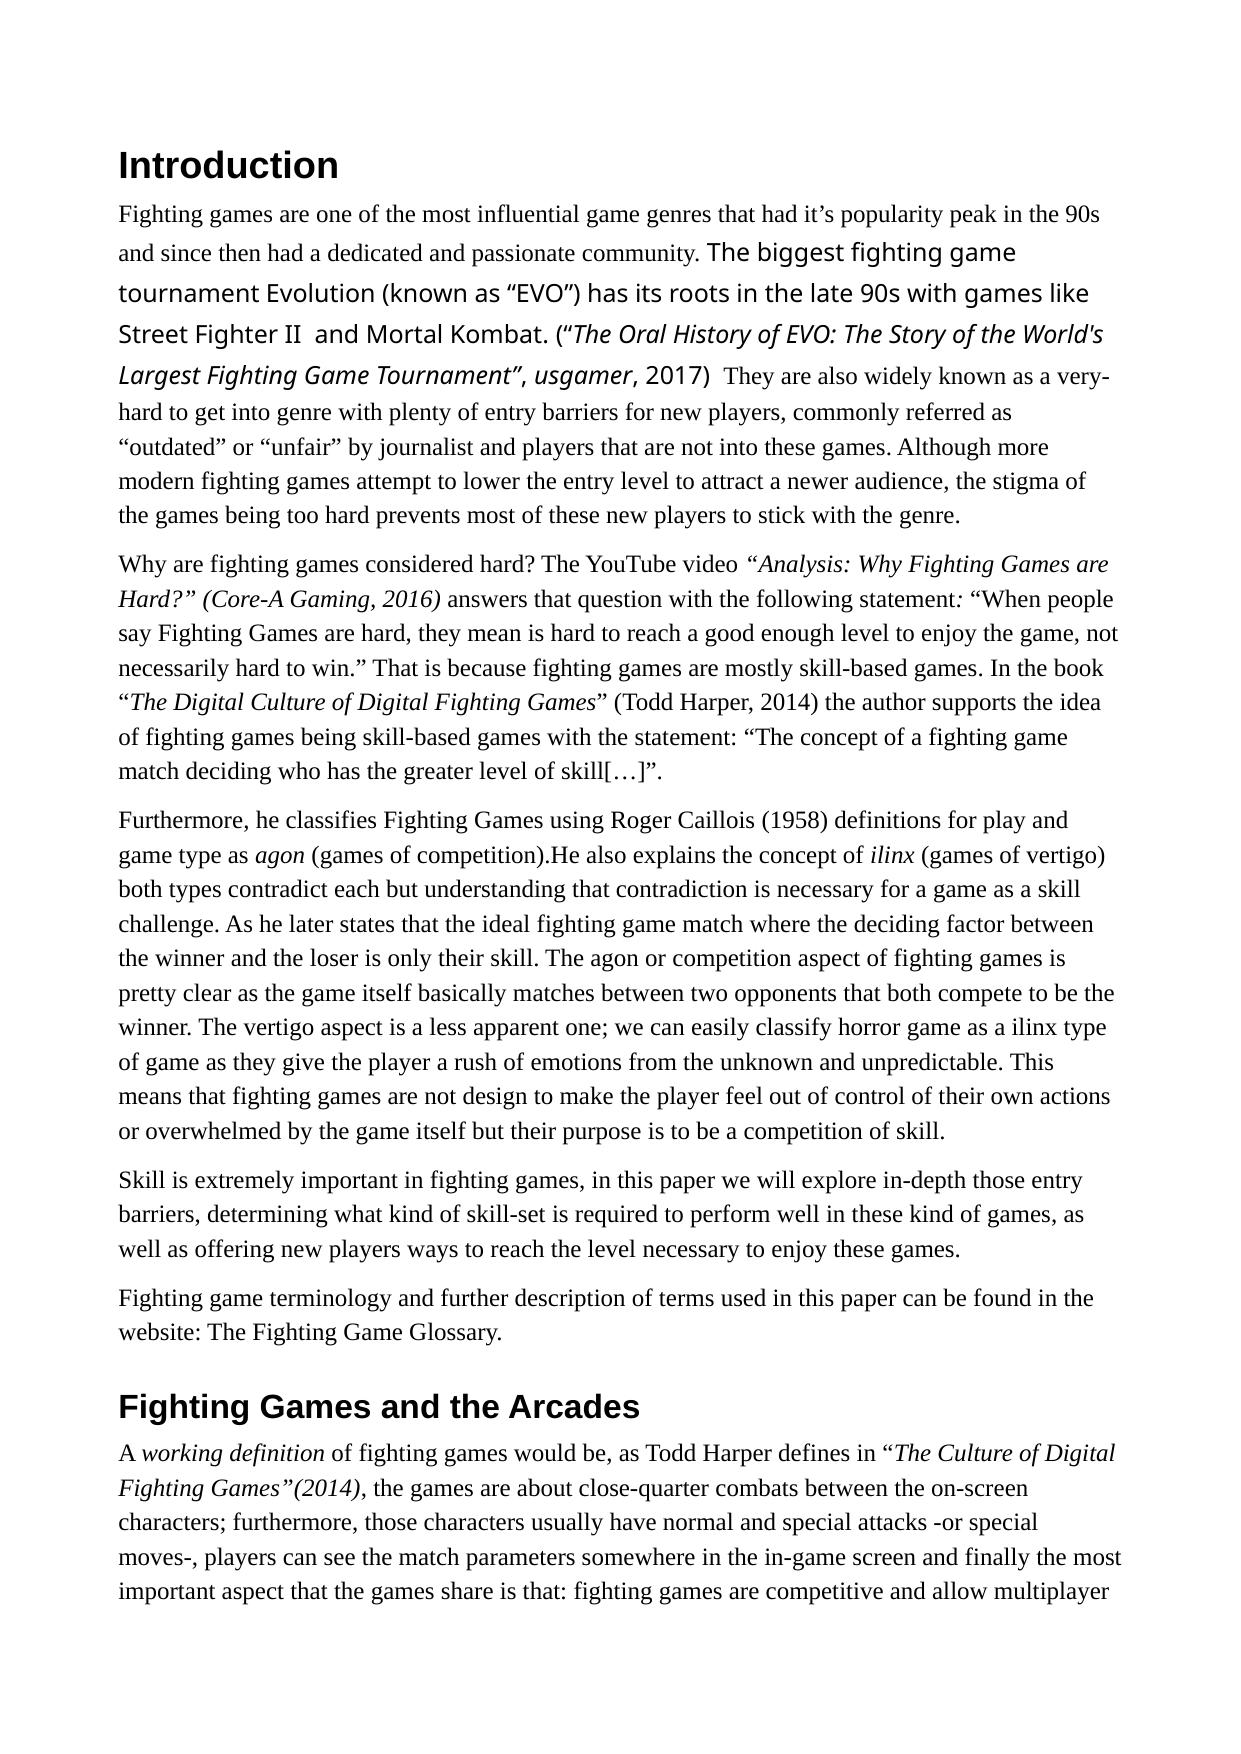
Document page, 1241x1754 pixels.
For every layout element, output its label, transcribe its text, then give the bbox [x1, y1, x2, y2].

text Skill is extremely important in fighting games, in this paper we will explore in-depth those entry barriers, determining what kind of skill-set is required to perform well in these kind of games, as well as offering new players ways to reach the level necessary to enjoy these games. [118, 1165, 1122, 1263]
subtitle Introduction [118, 143, 1122, 187]
text Furthermore, he classifies Fighting Games using Roger Caillois (1958) definitions for play and game type as agon (games of competition).He also explains the concept of ilinx (games of vertigo) both types contradict each but understanding that contradiction is necessary for a game as a skill challenge. As he later states that the ideal fighting game match where the deciding factor between the winner and the loser is only their skill. The agon or competition aspect of fighting games is pretty clear as the game itself basically matches between two opponents that both compete to be the winner. The vertigo aspect is a less apparent one; we can easily classify horror game as a ilinx type of game as they give the player a rush of emotions from the unknown and unpredictable. This means that fighting games are not design to make the player feel out of control of their own actions or overwhelmed by the game itself but their purpose is to be a competition of skill. [118, 806, 1122, 1144]
text Fighting game terminology and further description of terms used in this paper can be found in the website: The Fighting Game Glossary. [118, 1283, 1122, 1346]
text Why are fighting games considered hard? The YouTube video “Analysis: Why Fighting Games are Hard?” (Core-A Gaming, 2016) answers that question with the following statement: “When people say Fighting Games are hard, they mean is hard to reach a good enough level to enjoy the game, not necessarily hard to win.” That is because fighting games are mostly skill-based games. In the book “The Digital Culture of Digital Fighting Games” (Todd Harper, 2014) the author supports the idea of fighting games being skill-based games with the statement: “The concept of a fighting game match deciding who has the greater level of skill[…]”. [118, 549, 1122, 785]
text Fighting games are one of the most influential game genres that had it’s popularity peak in the 90s and since then had a dedicated and passionate community. The biggest fighting game tournament Evolution (known as “EVO”) has its roots in the late 90s with games like Street Fighter II and Mortal Kombat. (“The Oral History of EVO: The Story of the World's Largest Fighting Game Tournament”, usgamer, 2017) They are also widely known as a very-hard to get into genre with plenty of entry barriers for new players, commonly referred as “outdated” or “unfair” by journalist and players that are not into these games. Although more modern fighting games attempt to lower the entry level to attract a newer audience, the stigma of the games being too hard prevents most of these new players to stick with the genre. [118, 199, 1122, 529]
subtitle Fighting Games and the Arcades [118, 1387, 1122, 1426]
text A working definition of fighting games would be, as Todd Harper defines in “The Culture of Digital Fighting Games”(2014), the games are about close-quarter combats between the on-screen characters; furthermore, those characters usually have normal and special attacks -or special moves-, players can see the match parameters somewhere in the in-game screen and finally the most important aspect that the games share is that: fighting games are competitive and allow multiplayer [118, 1438, 1122, 1605]
